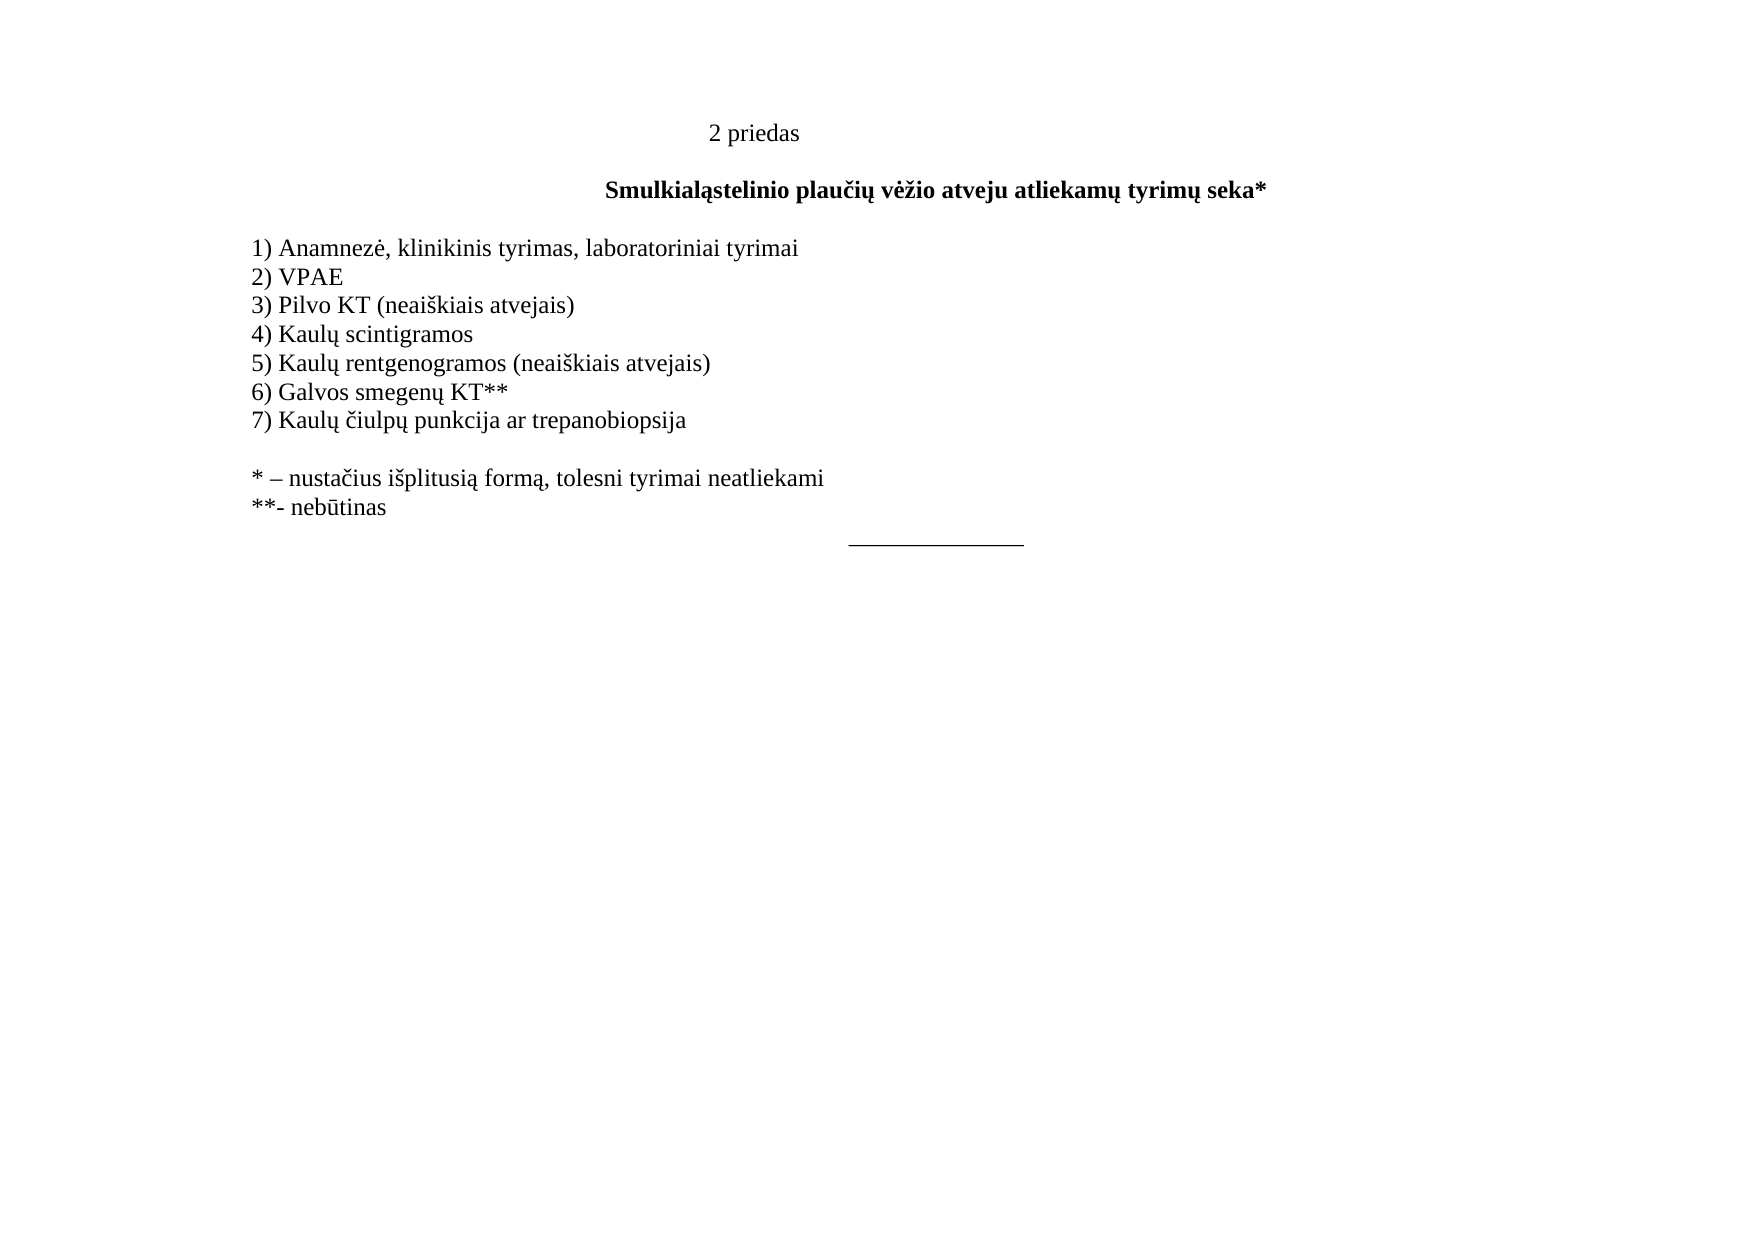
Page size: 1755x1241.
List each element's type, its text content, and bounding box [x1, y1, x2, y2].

text 4) Kaulų scintigramos [177, 319, 1695, 348]
text ______________ [177, 521, 1695, 549]
text **- nebūtinas [177, 492, 1695, 521]
text Smulkialąstelinio plaučių vėžio atveju atliekamų tyrimų seka* [177, 176, 1695, 204]
text 5) Kaulų rentgenogramos (neaiškiais atvejais) [177, 348, 1695, 377]
text * – nustačius išplitusią formą, tolesni tyrimai neatliekami [177, 463, 1695, 492]
text 6) Galvos smegenų KT** [177, 377, 1695, 406]
text 2) VPAE [177, 262, 1695, 291]
text 7) Kaulų čiulpų punkcija ar trepanobiopsija [177, 406, 1695, 434]
text 1) Anamnezė, klinikinis tyrimas, laboratoriniai tyrimai [177, 233, 1695, 262]
text 2 priedas [177, 118, 1695, 147]
text 3) Pilvo KT (neaiškiais atvejais) [177, 291, 1695, 319]
